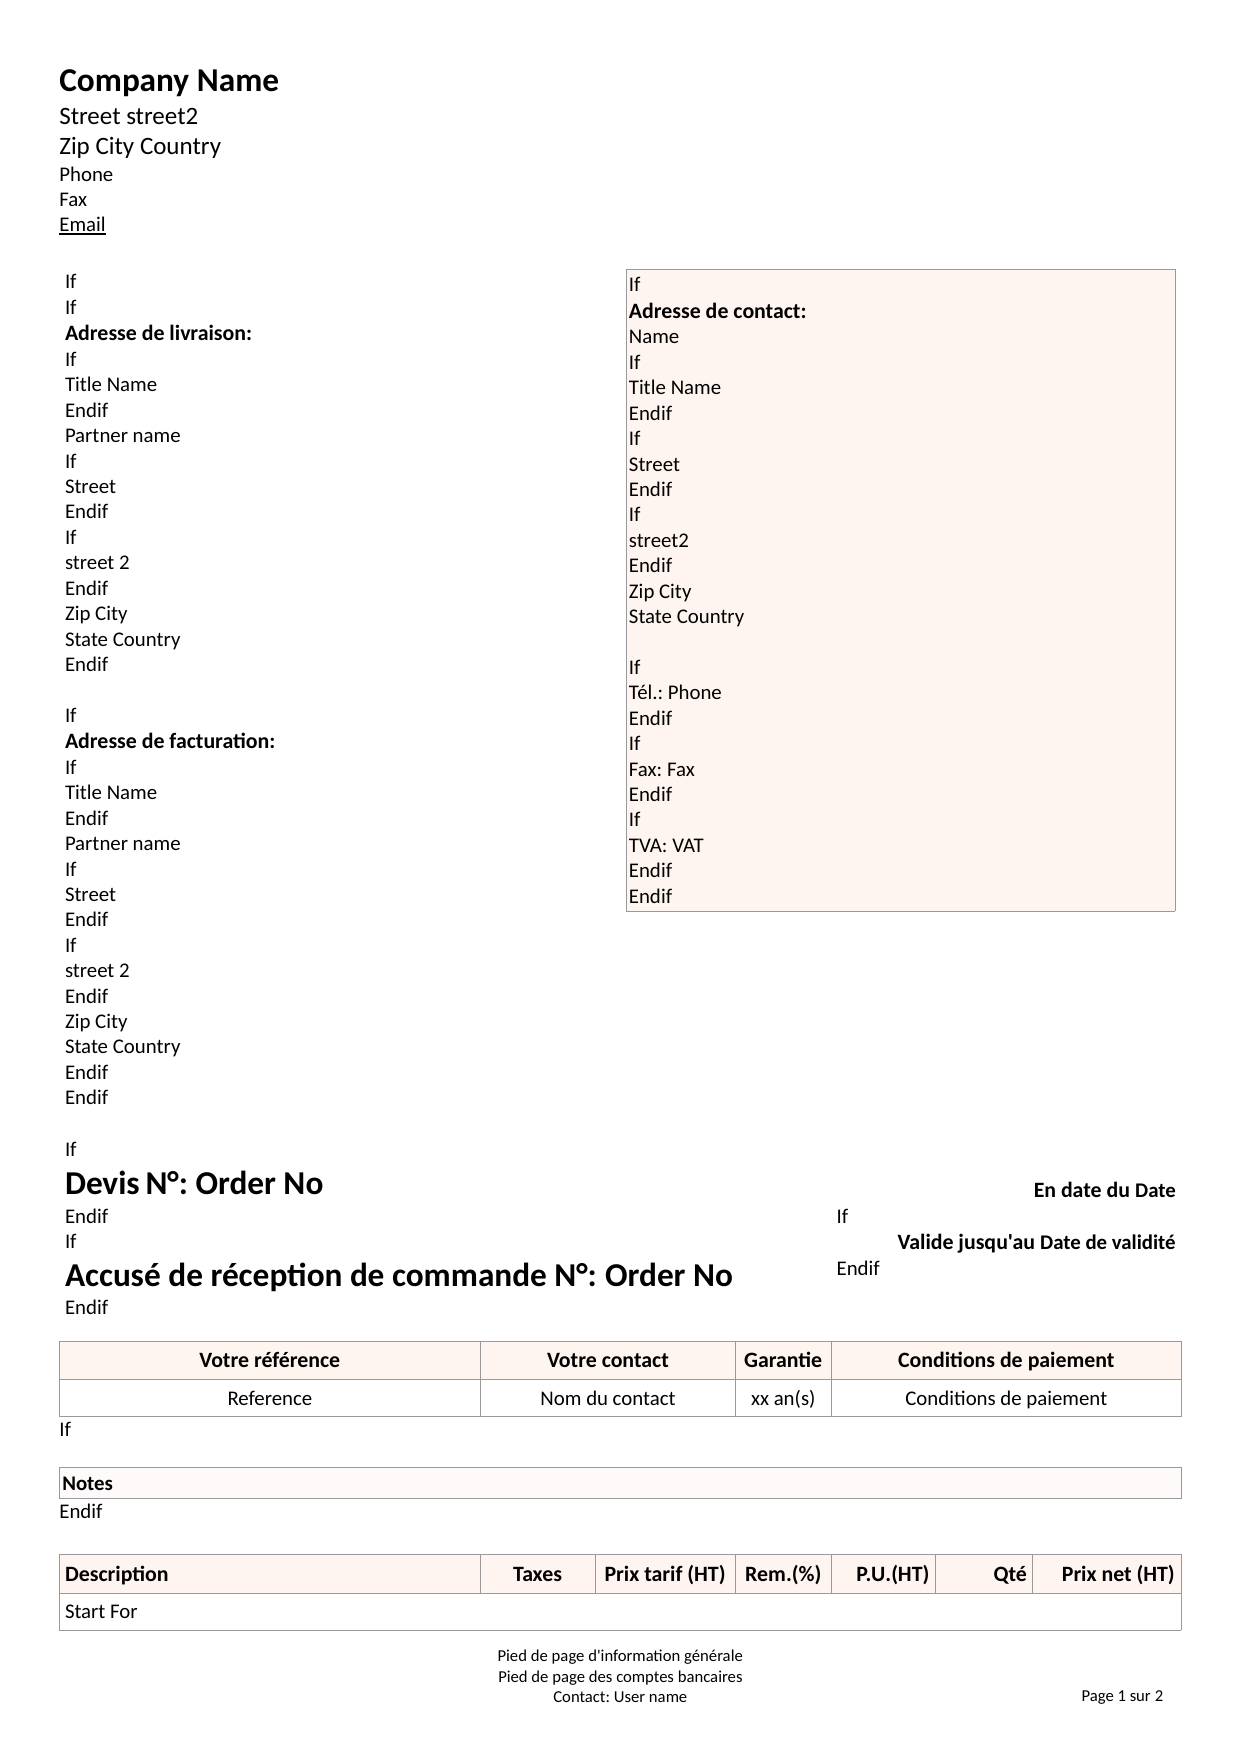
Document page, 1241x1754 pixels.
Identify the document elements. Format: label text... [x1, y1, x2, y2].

table_header Rem.(%) [736, 1555, 831, 1593]
table_header If If Adresse de livraison: If Title Name Endif Partner name If Street Endif If street 2 Endif Zip City State Country Endif If Adresse de facturation: If Title Name Endif Partner name If Street Endif If street 2 Endif Zip City State Country Endif Endif [59, 263, 620, 1116]
table_header Votre contact [481, 1342, 735, 1379]
table_cell Reference [60, 1380, 480, 1416]
table_header Garantie [736, 1342, 831, 1379]
table_header Taxes [481, 1555, 595, 1593]
table_header Conditions de paiement [832, 1342, 1181, 1379]
text Endif [59, 1499, 1181, 1524]
table_header En date du Date If Valide jusqu'au Date de validité Endif [831, 1131, 1181, 1326]
table_header Prix tarif (HT) [596, 1555, 735, 1593]
table_header If Devis N°: Order No Endif If Accusé de réception de commande N°: Order No Endif [59, 1131, 831, 1326]
table_header Prix net (HT) [1033, 1555, 1181, 1593]
table_header Description [60, 1555, 480, 1593]
text If [59, 1417, 1181, 1442]
table_cell Start For [60, 1594, 1181, 1629]
text Notes [60, 1468, 1181, 1498]
table_cell Nom du contact [481, 1380, 735, 1416]
table_header If Adresse de contact: Name If Title Name Endif If Street Endif If street2 Endif Zip City State Country If Tél.: Phone Endif If Fax: Fax Endif If TVA: VAT Endif Endif [620, 263, 1181, 1116]
table_header Qté [936, 1555, 1032, 1593]
table_header [896, 59, 1181, 248]
table_header Company Name Street street2 Zip City Country Phone Fax Email [59, 59, 896, 248]
table_header Votre référence [60, 1342, 480, 1379]
table_cell xx an(s) [736, 1380, 831, 1416]
table_cell Conditions de paiement [832, 1380, 1181, 1416]
table_header P.U.(HT) [832, 1555, 935, 1593]
